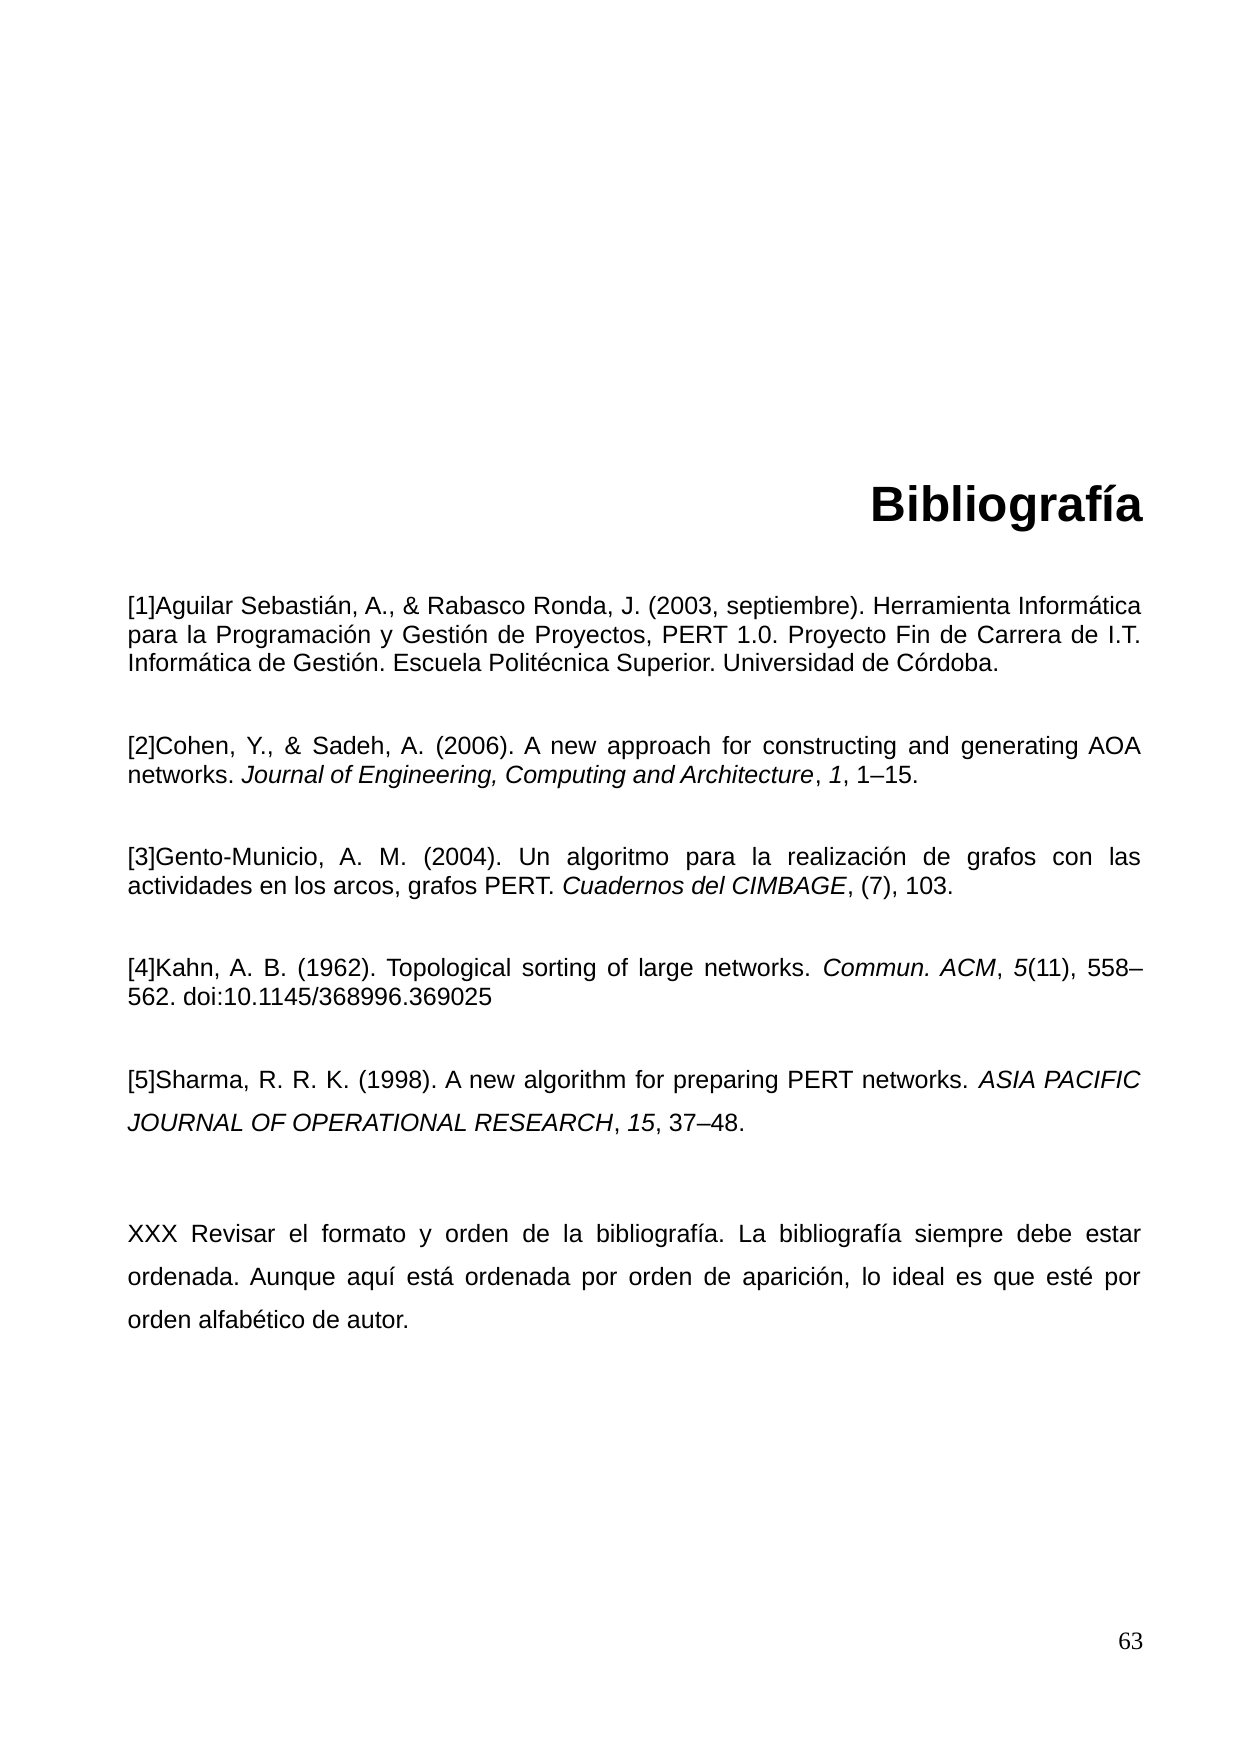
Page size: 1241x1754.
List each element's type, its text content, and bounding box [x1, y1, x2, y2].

text [5]Sharma, R. R. K. (1998). A new algorithm for preparing PERT networks. ASIA PACIFIC JOURNAL OF OPERATIONAL RESEARCH, 15, 37–48. [127, 1065, 1143, 1137]
subtitle Bibliografía [127, 475, 1143, 532]
text [4]Kahn, A. B. (1962). Topological sorting of large networks. Commun. ACM, 5(11), 558–562. doi:10.1145/368996.369025 [127, 953, 1143, 1011]
text [1]Aguilar Sebastián, A., & Rabasco Ronda, J. (2003, septiembre). Herramienta Informática para la Programación y Gestión de Proyectos, PERT 1.0. Proyecto Fin de Carrera de I.T. Informática de Gestión. Escuela Politécnica Superior. Universidad de Córdoba. [127, 591, 1143, 677]
text [3]Gento-Municio, A. M. (2004). Un algoritmo para la realización de grafos con las actividades en los arcos, grafos PERT. Cuadernos del CIMBAGE, (7), 103. [127, 842, 1143, 900]
text [2]Cohen, Y., & Sadeh, A. (2006). A new approach for constructing and generating AOA networks. Journal of Engineering, Computing and Architecture, 1, 1–15. [127, 731, 1143, 788]
text XXX Revisar el formato y orden de la bibliografía. La bibliografía siempre debe estar ordenada. Aunque aquí está ordenada por orden de aparición, lo ideal es que esté por orden alfabético de autor. [127, 1219, 1143, 1334]
